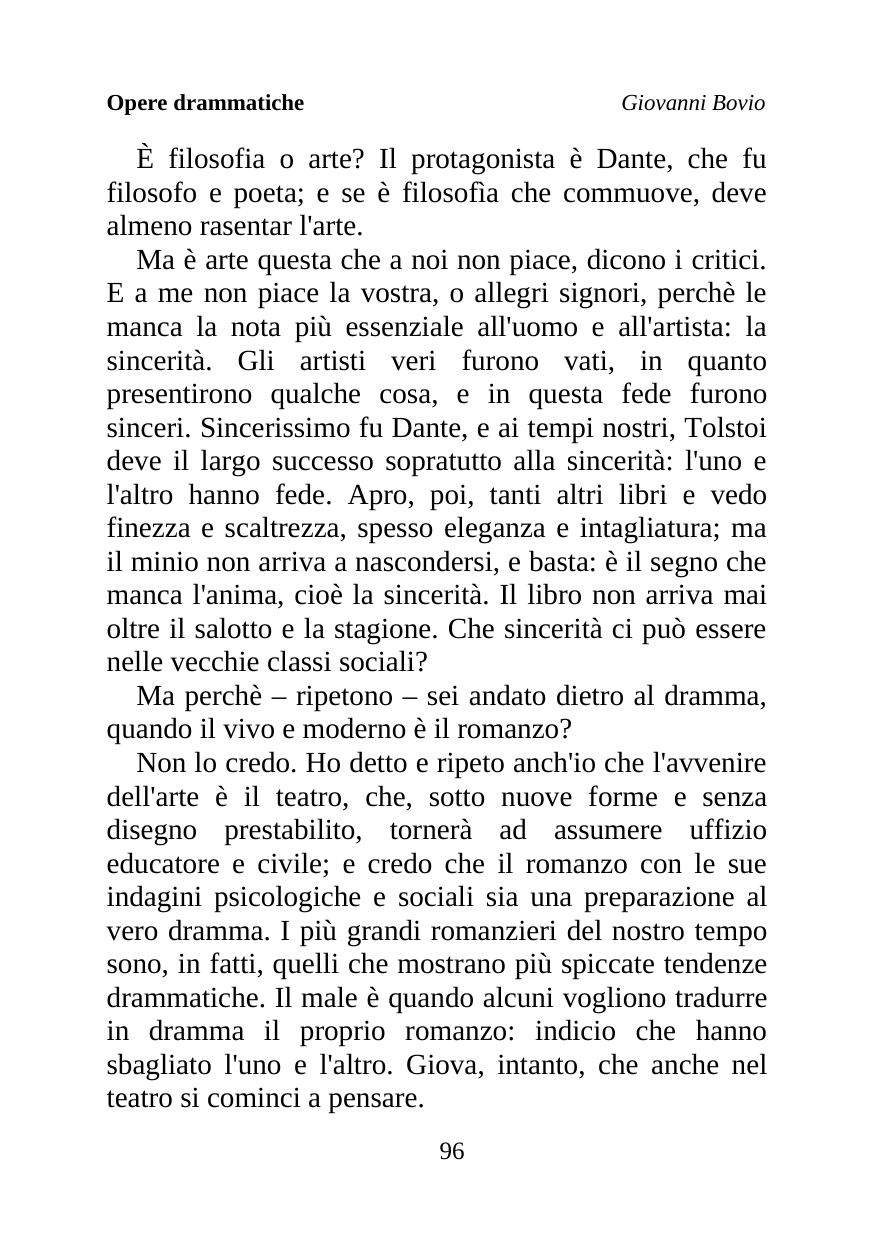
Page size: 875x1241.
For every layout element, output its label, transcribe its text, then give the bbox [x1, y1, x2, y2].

text Non lo credo. Ho detto e ripeto anch'io che l'avvenire dell'arte è il teatro, che, sotto nuove forme e senza disegno prestabilito, tornerà ad assumere uffizio educatore e civile; e credo che il romanzo con le sue indagini psicologiche e sociali sia una preparazione al vero dramma. I più grandi romanzieri del nostro tempo sono, in fatti, quelli che mostrano più spiccate tendenze drammatiche. Il male è quando alcuni vogliono tradurre in dramma il proprio romanzo: indicio che hanno sbagliato l'uno e l'altro. Giova, intanto, che anche nel teatro si cominci a pensare. [106, 745, 768, 1114]
text È filosofia o arte? Il protagonista è Dante, che fu filosofo e poeta; e se è filosofìa che commuove, deve almeno rasentar l'arte. [106, 141, 768, 242]
text Ma perchè – ripetono – sei andato dietro al dramma, quando il vivo e moderno è il romanzo? [106, 678, 768, 745]
text Ma è arte questa che a noi non piace, dicono i critici. E a me non piace la vostra, o allegri signori, perchè le manca la nota più essenziale all'uomo e all'artista: la sincerità. Gli artisti veri furono vati, in quanto presentirono qualche cosa, e in questa fede furono sinceri. Sincerissimo fu Dante, e ai tempi nostri, Tolstoi deve il largo successo sopratutto alla sincerità: l'uno e l'altro hanno fede. Apro, poi, tanti altri libri e vedo finezza e scaltrezza, spesso eleganza e intagliatura; ma il minio non arriva a nascondersi, e basta: è il segno che manca l'anima, cioè la sincerità. Il libro non arriva mai oltre il salotto e la stagione. Che sincerità ci può essere nelle vecchie classi sociali? [106, 242, 768, 678]
